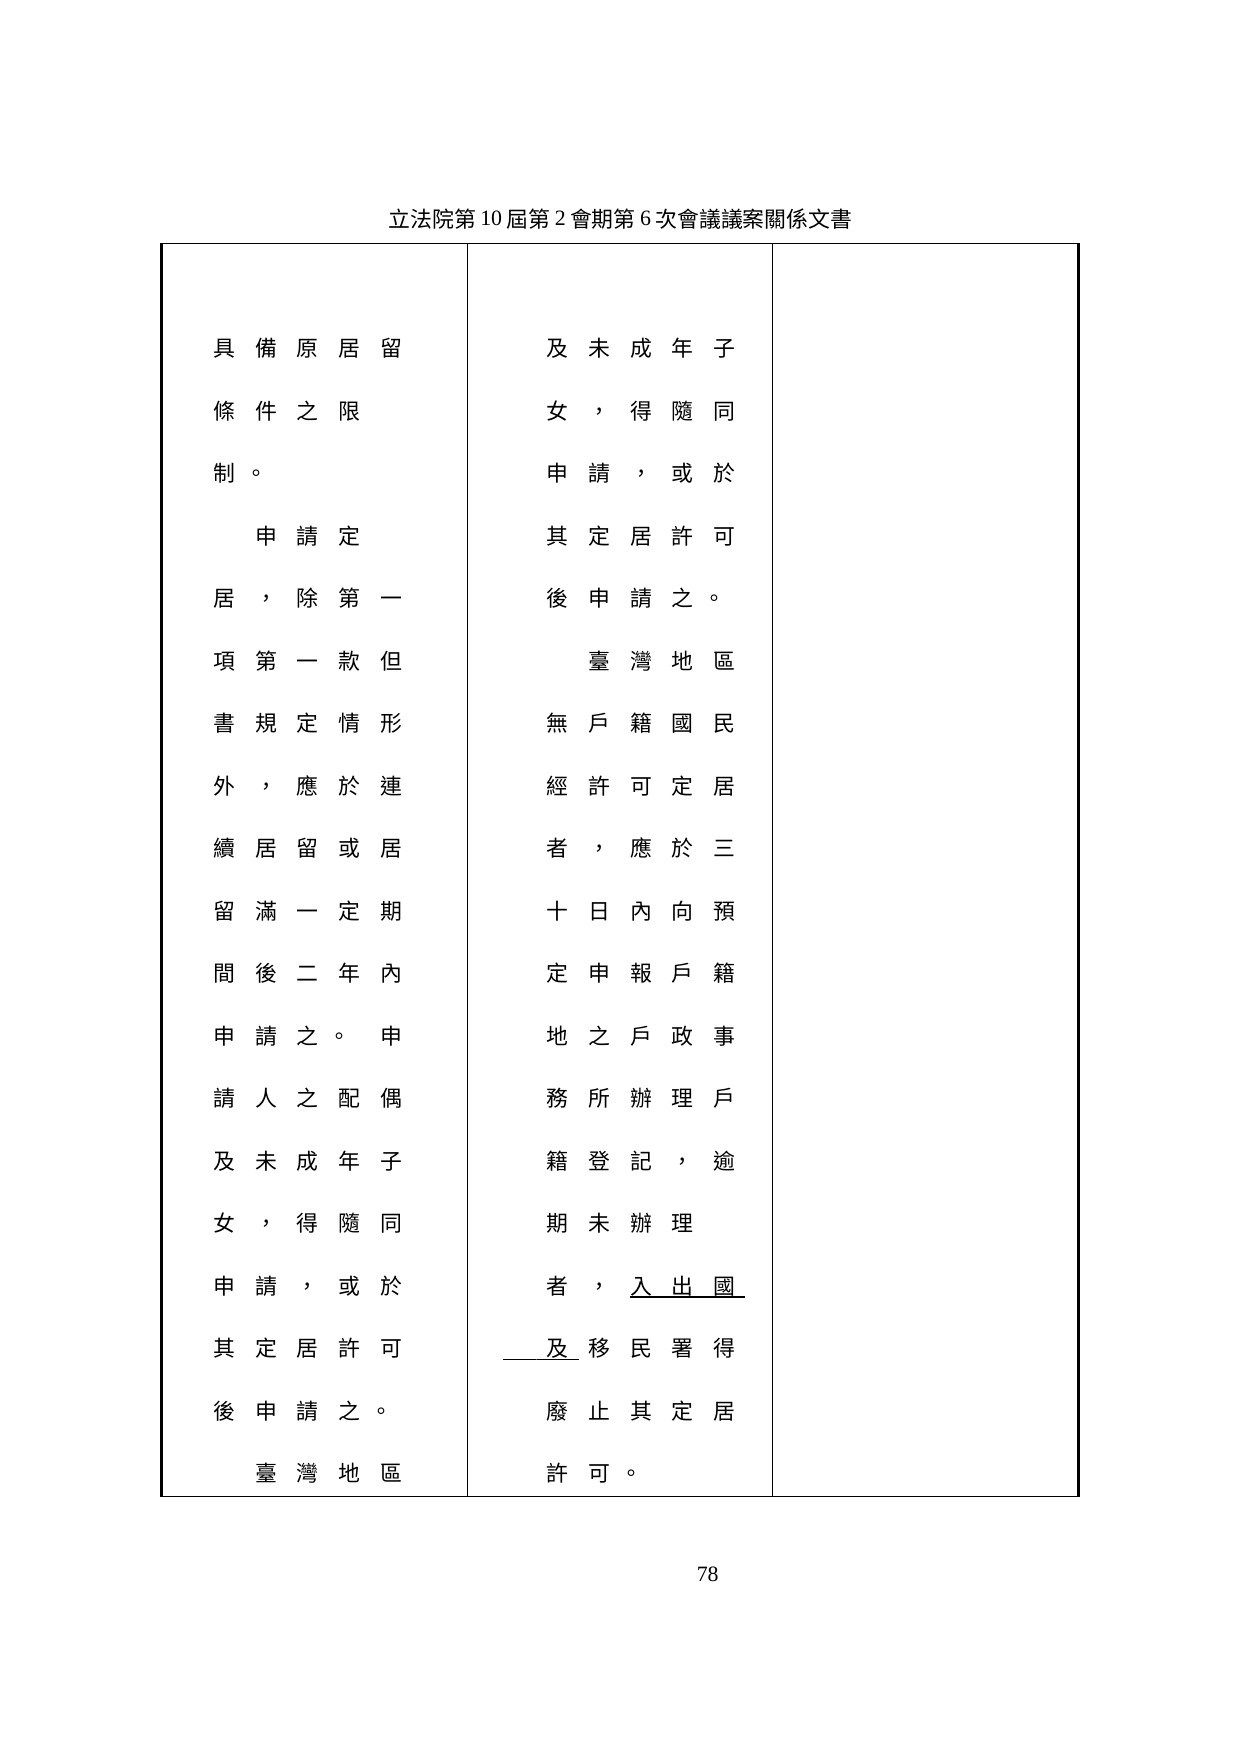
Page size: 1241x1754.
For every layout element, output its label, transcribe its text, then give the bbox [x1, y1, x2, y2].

table_cell 及未成年子女，得隨同申請，或於其定居許可後申請之。 臺灣地區無戶籍國民經許可定居者，應於三十日內向預定申報戶籍地之戶政事務所辦理戶籍登記，逾期未辦理者，入出國及移民署得廢止其定居許可。 [468, 244, 772, 1496]
table_cell [773, 244, 1077, 1496]
table_cell 具備原居留條件之限制。 申請定居，除第一項第一款但書規定情形外，應於連續居留或居留滿一定期間後二年內申請之。申請人之配偶及未成年子女，得隨同申請，或於其定居許可後申請之。 臺灣地區 [163, 244, 467, 1496]
